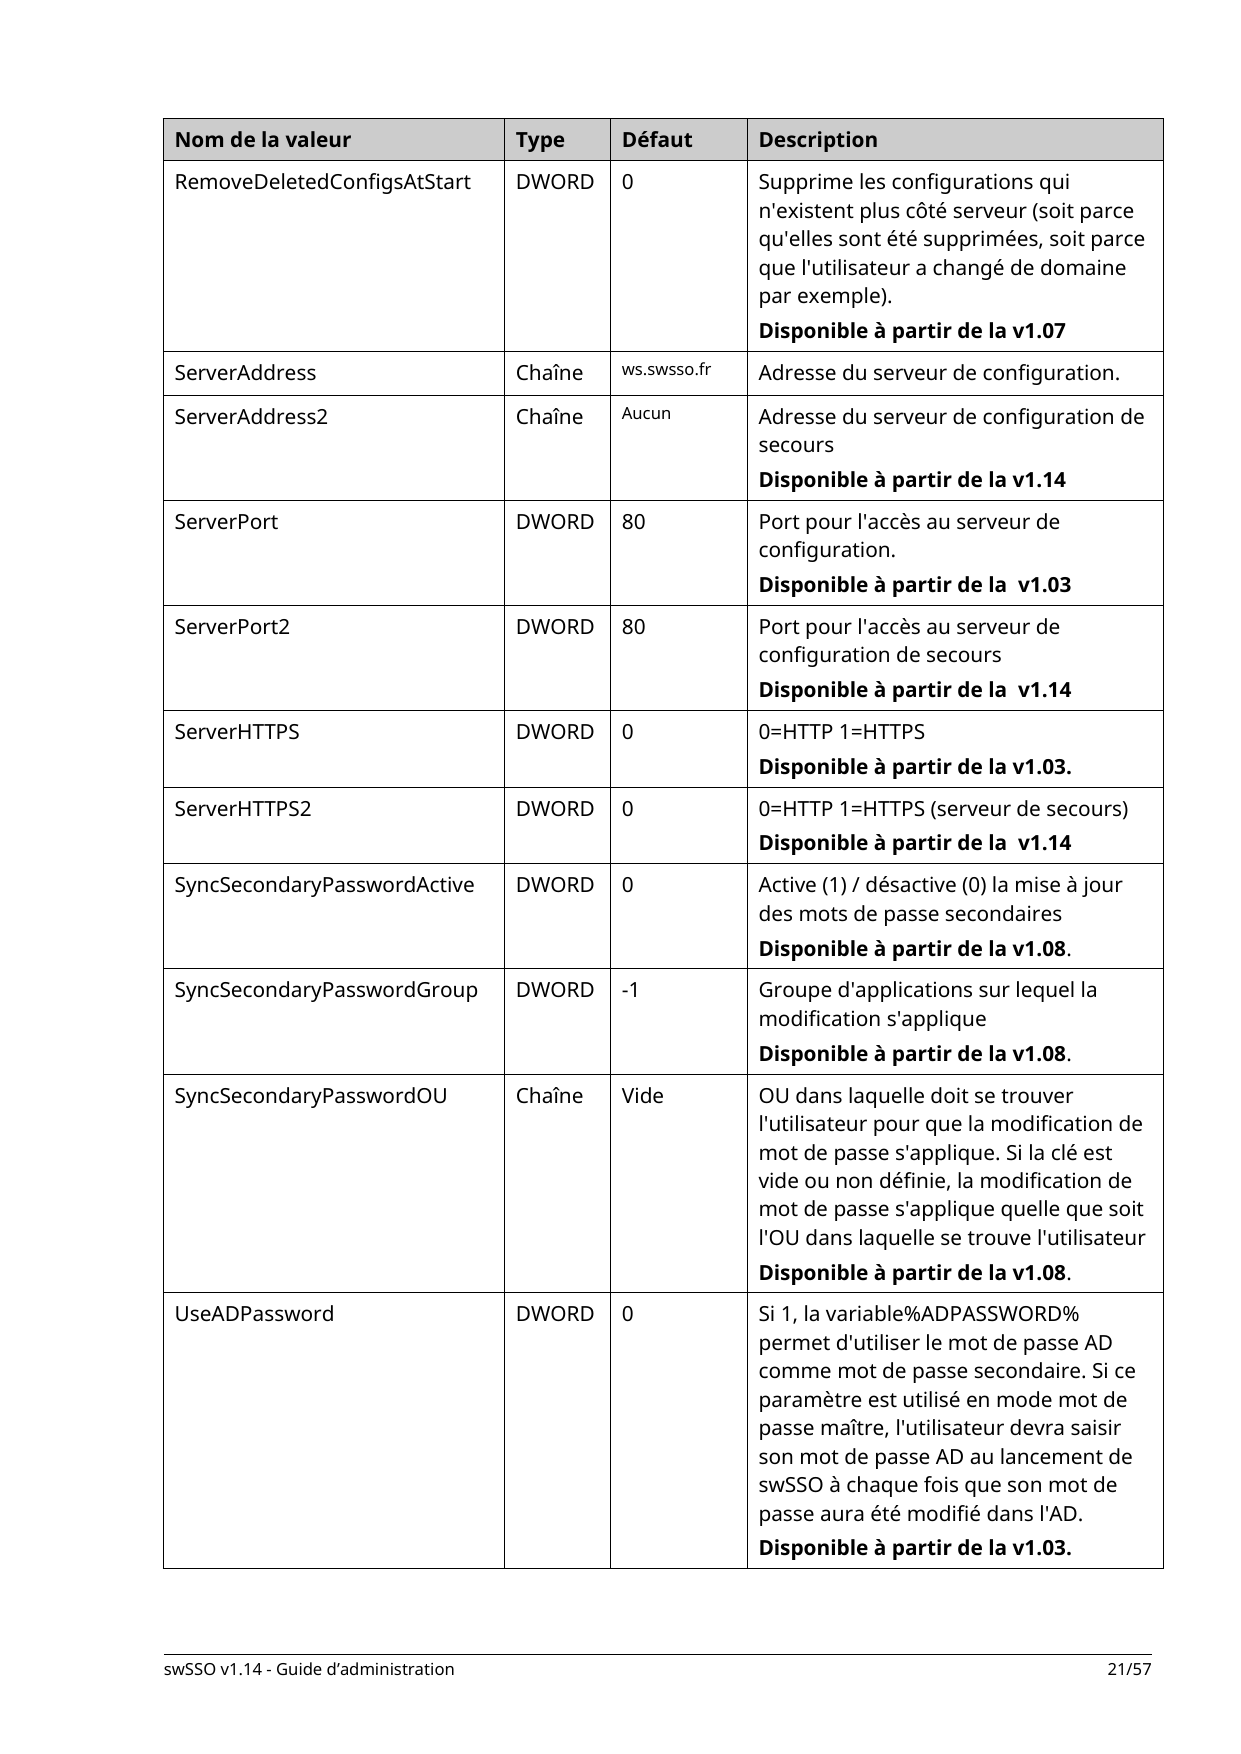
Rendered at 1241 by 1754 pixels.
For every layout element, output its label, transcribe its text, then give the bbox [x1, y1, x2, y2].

table_cell Adresse du serveur de configuration. [748, 352, 1163, 394]
table_cell -1 [611, 969, 747, 1073]
table_cell 0 [611, 864, 747, 968]
table_header Type [505, 119, 610, 160]
table_cell Aucun [611, 396, 747, 500]
table_cell RemoveDeletedConfigsAtStart [164, 161, 504, 351]
table_cell OU dans laquelle doit se trouver l'utilisateur pour que la modification de mot de passe s'applique. Si la clé est vide ou non définie, la modification de mot de passe s'applique quelle que soit l'OU dans laquelle se trouve l'utilisateur Disponible à partir de la v1.08. [748, 1075, 1163, 1292]
table_cell Groupe d'applications sur lequel la modification s'applique Disponible à partir de la v1.08. [748, 969, 1163, 1073]
table_header Nom de la valeur [164, 119, 504, 160]
table_cell ServerAddress2 [164, 396, 504, 500]
table_header Défaut [611, 119, 747, 160]
table_cell DWORD [505, 161, 610, 351]
table_cell Supprime les configurations qui n'existent plus côté serveur (soit parce qu'elles sont été supprimées, soit parce que l'utilisateur a changé de domaine par exemple). Disponible à partir de la v1.07 [748, 161, 1163, 351]
table_cell ws.swsso.fr [611, 352, 747, 394]
table_cell 80 [611, 501, 747, 605]
table_cell 0 [611, 788, 747, 863]
table_cell DWORD [505, 1293, 610, 1568]
table_cell Chaîne [505, 1075, 610, 1292]
table_cell Si 1, la variable%ADPASSWORD% permet d'utiliser le mot de passe AD comme mot de passe secondaire. Si ce paramètre est utilisé en mode mot de passe maître, l'utilisateur devra saisir son mot de passe AD au lancement de swSSO à chaque fois que son mot de passe aura été modifié dans l'AD. Disponible à partir de la v1.03. [748, 1293, 1163, 1568]
table_cell ServerPort2 [164, 606, 504, 710]
table_cell Vide [611, 1075, 747, 1292]
table_cell SyncSecondaryPasswordActive [164, 864, 504, 968]
table_cell DWORD [505, 969, 610, 1073]
table_cell Chaîne [505, 352, 610, 394]
table_cell Adresse du serveur de configuration de secours Disponible à partir de la v1.14 [748, 396, 1163, 500]
table_cell ServerAddress [164, 352, 504, 394]
table_cell ServerPort [164, 501, 504, 605]
table_cell DWORD [505, 788, 610, 863]
table_header Description [748, 119, 1163, 160]
table_cell Port pour l'accès au serveur de configuration de secours Disponible à partir de la v1.14 [748, 606, 1163, 710]
table_cell DWORD [505, 606, 610, 710]
table_cell ServerHTTPS2 [164, 788, 504, 863]
table_cell Active (1) / désactive (0) la mise à jour des mots de passe secondaires Disponible à partir de la v1.08. [748, 864, 1163, 968]
table_cell 0 [611, 711, 747, 787]
table_cell Port pour l'accès au serveur de configuration. Disponible à partir de la v1.03 [748, 501, 1163, 605]
table_cell UseADPassword [164, 1293, 504, 1568]
table_cell DWORD [505, 501, 610, 605]
table_cell 0 [611, 161, 747, 351]
table_cell 0=HTTP 1=HTTPS Disponible à partir de la v1.03. [748, 711, 1163, 787]
table_cell SyncSecondaryPasswordGroup [164, 969, 504, 1073]
table_cell SyncSecondaryPasswordOU [164, 1075, 504, 1292]
table_cell ServerHTTPS [164, 711, 504, 787]
table_cell 80 [611, 606, 747, 710]
table_cell DWORD [505, 864, 610, 968]
table_cell Chaîne [505, 396, 610, 500]
table_cell 0 [611, 1293, 747, 1568]
table_cell 0=HTTP 1=HTTPS (serveur de secours) Disponible à partir de la v1.14 [748, 788, 1163, 863]
table_cell DWORD [505, 711, 610, 787]
